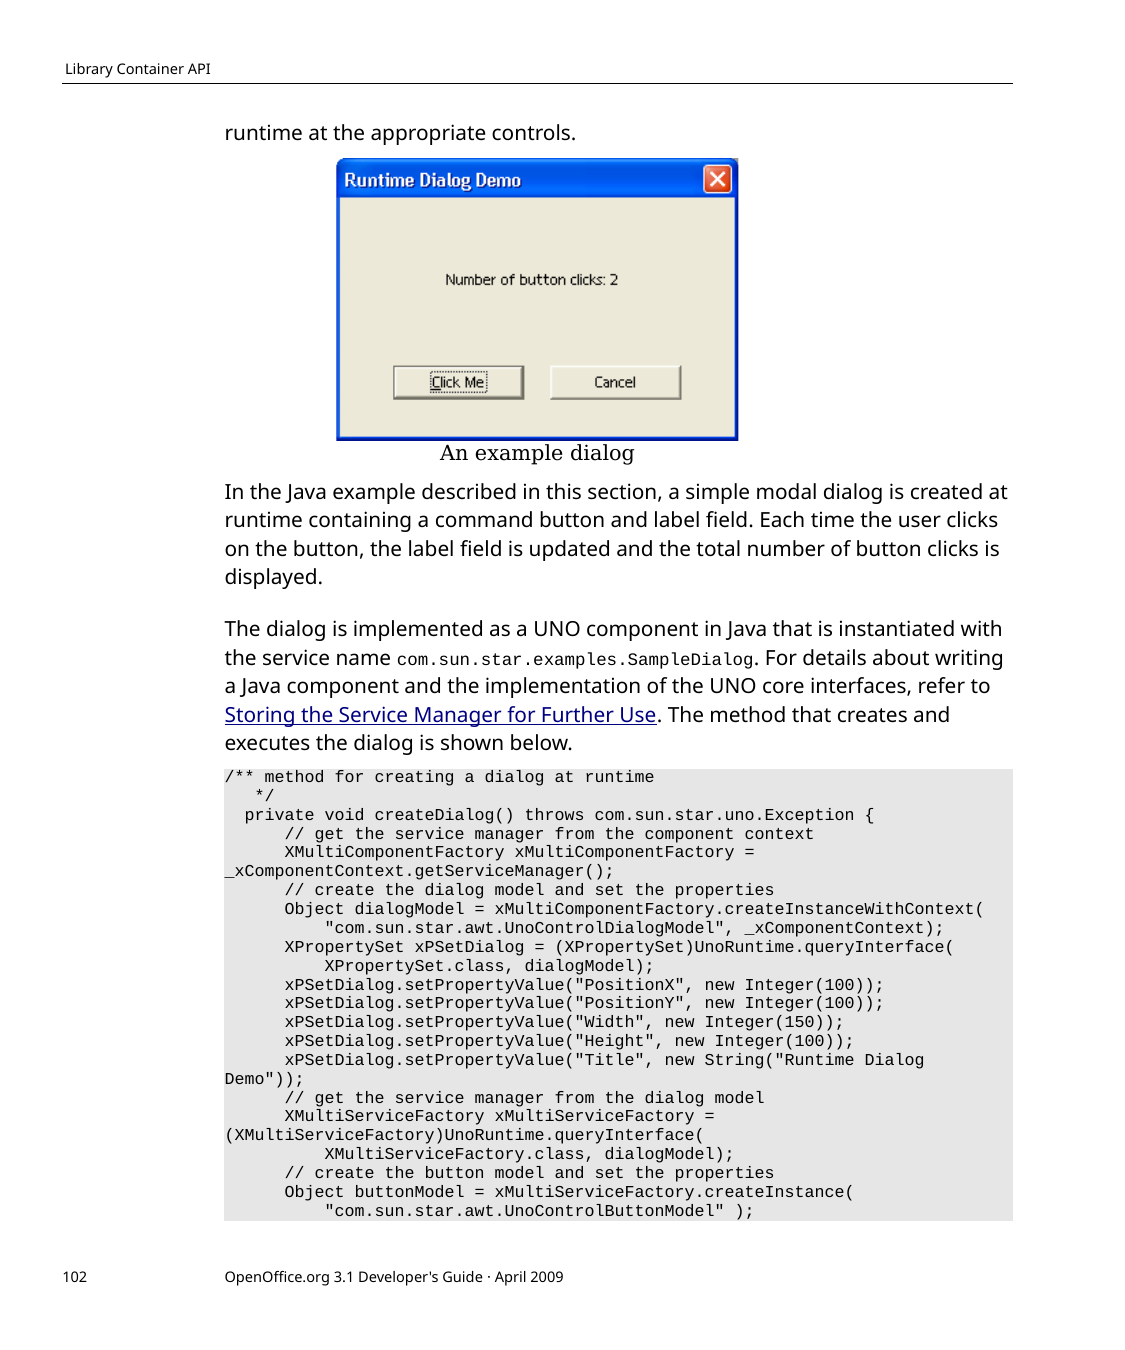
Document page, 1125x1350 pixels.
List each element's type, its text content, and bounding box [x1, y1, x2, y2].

text The dialog is implemented as a UNO component in Java that is instantiated with the service name com.sun.star.examples.SampleDialog. For details about writing a Java component and the implementation of the UNO core interfaces, refer to Storing the Service Manager for Further Use. The method that creates and executes the dialog is shown below. [224, 614, 1013, 757]
text /** method for creating a dialog at runtime */ private void createDialog() throws com.sun.star.uno.Exception { // get the service manager from the component context XMultiComponentFactory xMultiComponentFactory = _xComponentContext.getServiceManager(); // create the dialog model and set the properties Object dialogModel = xMultiComponentFactory.createInstanceWithContext( "com.sun.star.awt.UnoControlDialogModel", _xComponentContext); XPropertySet xPSetDialog = (XPropertySet)UnoRuntime.queryInterface( XPropertySet.class, dialogModel); xPSetDialog.setPropertyValue("PositionX", new Integer(100)); xPSetDialog.setPropertyValue("PositionY", new Integer(100)); xPSetDialog.setPropertyValue("Width", new Integer(150)); xPSetDialog.setPropertyValue("Height", new Integer(100)); xPSetDialog.setPropertyValue("Title", new String("Runtime Dialog Demo")); // get the service manager from the dialog model XMultiServiceFactory xMultiServiceFactory = (XMultiServiceFactory)UnoRuntime.queryInterface( XMultiServiceFactory.class, dialogModel); // create the button model and set the properties Object buttonModel = xMultiServiceFactory.createInstance( "com.sun.star.awt.UnoControlButtonModel" ); [224, 769, 1013, 1221]
text An example dialog [62, 441, 1013, 465]
picture [336, 158, 739, 441]
text runtime at the appropriate controls. [224, 118, 1013, 147]
text In the Java example described in this section, a simple modal dialog is created at runtime containing a command button and label field. Each time the user clicks on the button, the label field is updated and the total number of button clicks is displayed. [224, 477, 1013, 591]
